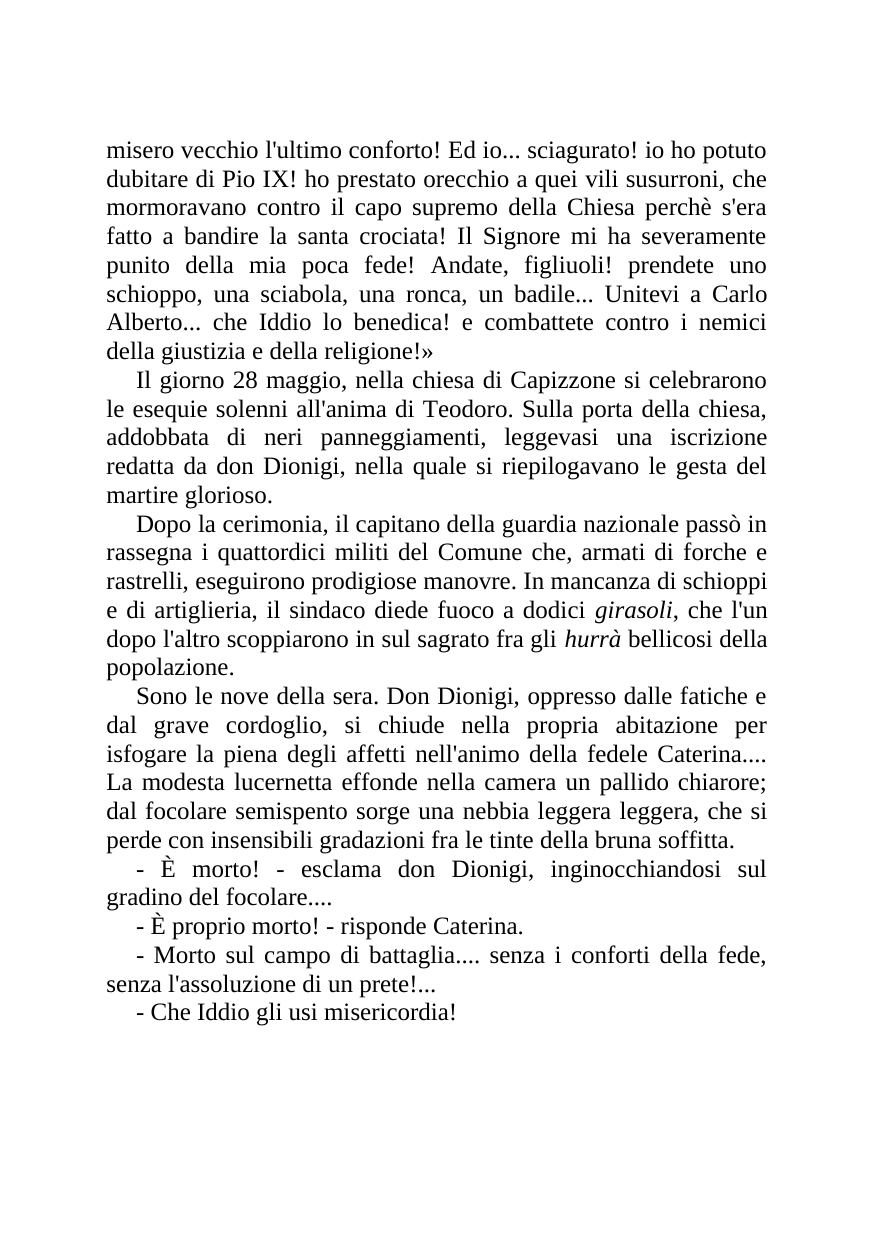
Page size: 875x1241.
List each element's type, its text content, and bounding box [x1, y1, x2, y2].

text Sono le nove della sera. Don Dionigi, oppresso dalle fatiche e dal grave cordoglio, si chiude nella propria abitazione per isfogare la piena degli affetti nell'animo della fedele Caterina.... La modesta lucernetta effonde nella camera un pallido chiarore; dal focolare semispento sorge una nebbia leggera leggera, che si perde con insensibili gradazioni fra le tinte della bruna soffitta. [106, 681, 768, 854]
text misero vecchio l'ultimo conforto! Ed io... sciagurato! io ho potuto dubitare di Pio IX! ho prestato orecchio a quei vili susurroni, che mormoravano contro il capo supremo della Chiesa perchè s'era fatto a bandire la santa crociata! Il Signore mi ha severamente punito della mia poca fede! Andate, figliuoli! prendete uno schioppo, una sciabola, una ronca, un badile... Unitevi a Carlo Alberto... che Iddio lo benedica! e combattete contro i nemici della giustizia e della religione!» [106, 135, 768, 365]
text - Che Iddio gli usi misericordia! [106, 997, 768, 1026]
text Dopo la cerimonia, il capitano della guardia nazionale passò in rassegna i quattordici militi del Comune che, armati di forche e rastrelli, eseguirono prodigiose manovre. In mancanza di schioppi e di artiglieria, il sindaco diede fuoco a dodici girasoli, che l'un dopo l'altro scoppiarono in sul sagrato fra gli hurrà bellicosi della popolazione. [106, 509, 768, 681]
text - È morto! - esclama don Dionigi, inginocchiandosi sul gradino del focolare.... [106, 854, 768, 911]
text - È proprio morto! - risponde Caterina. [106, 911, 768, 940]
text - Morto sul campo di battaglia.... senza i conforti della fede, senza l'assoluzione di un prete!... [106, 940, 768, 997]
text Il giorno 28 maggio, nella chiesa di Capizzone si celebrarono le esequie solenni all'anima di Teodoro. Sulla porta della chiesa, addobbata di neri panneggiamenti, leggevasi una iscrizione redatta da don Dionigi, nella quale si riepilogavano le gesta del martire glorioso. [106, 365, 768, 509]
